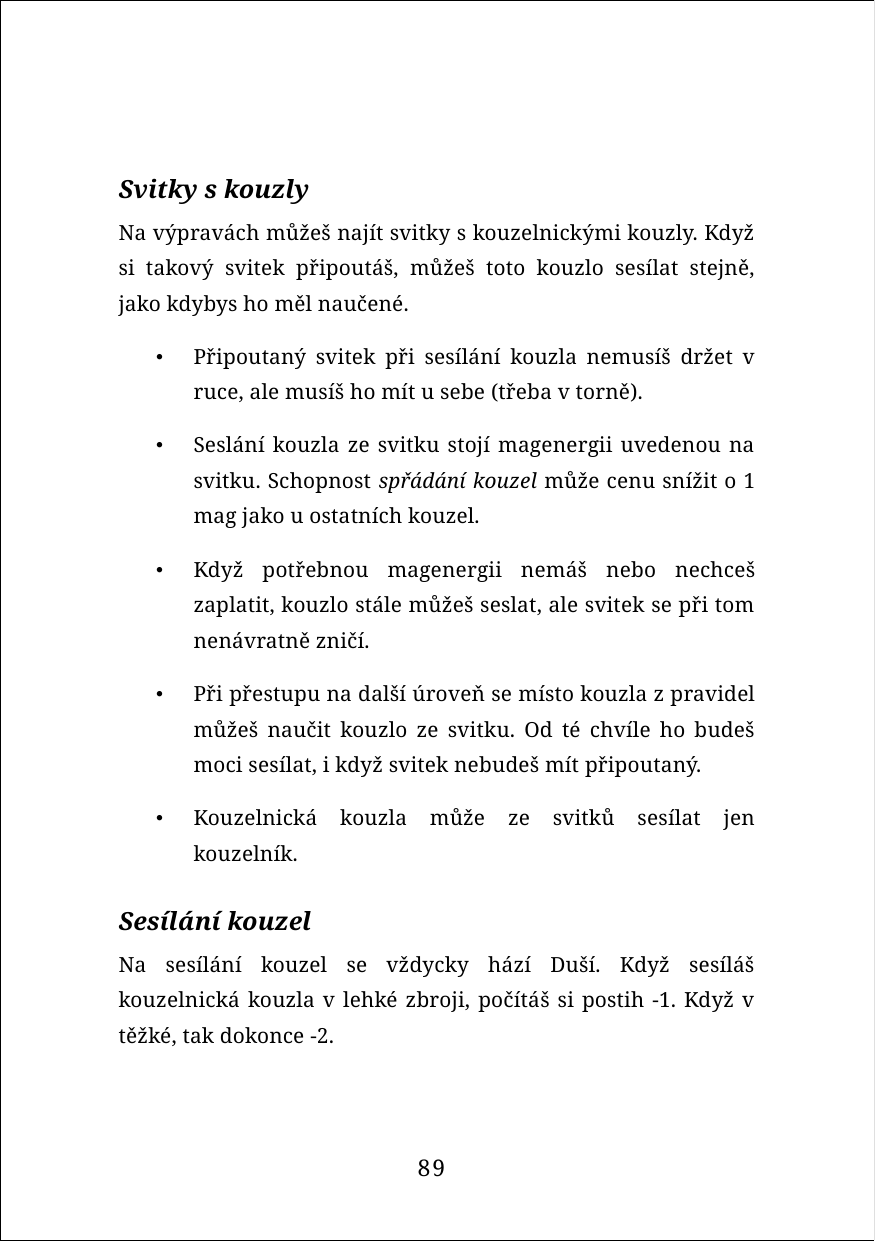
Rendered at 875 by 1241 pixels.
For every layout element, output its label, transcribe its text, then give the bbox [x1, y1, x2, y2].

list Při přestupu na další úroveň se místo kouzla z pravidel můžeš naučit kouzlo ze svitku. Od té chvíle ho budeš moci sesílat, i když svitek nebudeš mít připoutaný. [156, 679, 756, 779]
list Když potřebnou magenergii nemáš nebo nechceš zaplatit, kouzlo stále můžeš seslat, ale svitek se při tom nenávratně zničí. [156, 555, 756, 654]
text Na sesílání kouzel se vždycky hází Duší. Když sesíláš kouzelnická kouzla v lehké zbroji, počítáš si postih -1. Když v těžké, tak dokonce -2. [118, 950, 756, 1049]
list Seslání kouzla ze svitku stojí magenergii uvedenou na svitku. Schopnost spřádání kouzel může cenu snížit o 1 mag jako u ostatních kouzel. [156, 431, 756, 530]
subtitle Sesílání kouzel [118, 904, 756, 938]
list Připoutaný svitek při sesílání kouzla nemusíš držet v ruce, ale musíš ho mít u sebe (třeba v torně). [156, 342, 756, 406]
subtitle Svitky s kouzly [118, 172, 756, 206]
list Kouzelnická kouzla může ze svitků sesílat jen kouzelník. [156, 803, 756, 867]
text Na výpravách můžeš najít svitky s kouzelnickými kouzly. Když si takový svitek připoutáš, můžeš toto kouzlo sesílat stejně, jako kdybys ho měl naučené. [118, 218, 756, 317]
